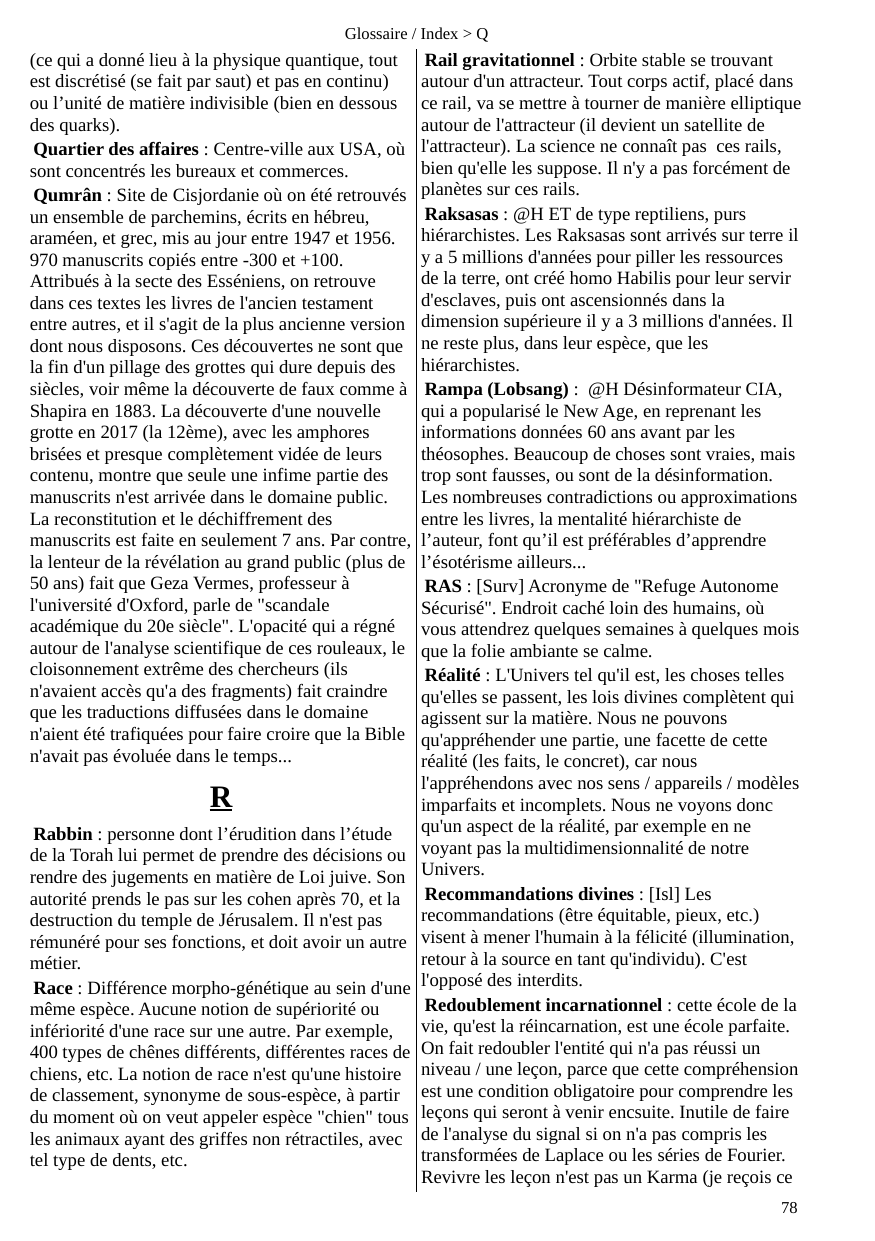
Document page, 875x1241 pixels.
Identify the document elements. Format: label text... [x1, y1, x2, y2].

text Rabbin : personne dont l’érudition dans l’étude de la Torah lui permet de prendre des décisions ou rendre des jugements en matière de Loi juive. Son autorité prends le pas sur les cohen après 70, et la destruction du temple de Jérusalem. Il n'est pas rémunéré pour ses fonctions, et doit avoir un autre métier. [29, 823, 412, 974]
text Quartier des affaires : Centre-ville aux USA, où sont concentrés les bureaux et commerces. [29, 138, 412, 181]
text Raksasas : @H ET de type reptiliens, purs hiérarchistes. Les Raksasas sont arrivés sur terre il y a 5 millions d'années pour piller les ressources de la terre, ont créé homo Habilis pour leur servir d'esclaves, puis ont ascensionnés dans la dimension supérieure il y a 3 millions d'années. Il ne reste plus, dans leur espèce, que les hiérarchistes. [421, 203, 803, 375]
text Rail gravitationnel : Orbite stable se trouvant autour d'un attracteur. Tout corps actif, placé dans ce rail, va se mettre à tourner de manière elliptique autour de l'attracteur (il devient un satellite de l'attracteur). La science ne connaît pas ces rails, bien qu'elle les suppose. Il n'y a pas forcément de planètes sur ces rails. [421, 49, 803, 200]
text (ce qui a donné lieu à la physique quantique, tout est discrétisé (se fait par saut) et pas en continu) ou l’unité de matière indivisible (bien en dessous des quarks). [29, 49, 412, 135]
text RAS : [Surv] Acronyme de "Refuge Autonome Sécurisé". Endroit caché loin des humains, où vous attendrez quelques semaines à quelques mois que la folie ambiante se calme. [421, 575, 803, 661]
text Recommandations divines : [Isl] Les recommandations (être équitable, pieux, etc.) visent à mener l'humain à la félicité (illumination, retour à la source en tant qu'individu). C'est l'opposé des interdits. [421, 883, 803, 991]
text Race : Différence morpho-génétique au sein d'une même espèce. Aucune notion de supériorité ou infériorité d'une race sur une autre. Par exemple, 400 types de chênes différents, différentes races de chiens, etc. La notion de race n'est qu'une histoire de classement, synonyme de sous-espèce, à partir du moment où on veut appeler espèce "chien" tous les animaux ayant des griffes non rétractiles, avec tel type de dents, etc. [29, 977, 412, 1171]
text Rampa (Lobsang) : @H Désinformateur CIA, qui a popularisé le New Age, en reprenant les informations données 60 ans avant par les théosophes. Beaucoup de choses sont vraies, mais trop sont fausses, ou sont de la désinformation. Les nombreuses contradictions ou approximations entre les livres, la mentalité hiérarchiste de l’auteur, font qu’il est préférables d’apprendre l’ésotérisme ailleurs... [421, 378, 803, 572]
text Qumrân : Site de Cisjordanie où on été retrouvés un ensemble de parchemins, écrits en hébreu, araméen, et grec, mis au jour entre 1947 et 1956. 970 manuscrits copiés entre -300 et +100. Attribués à la secte des Esséniens, on retrouve dans ces textes les livres de l'ancien testament entre autres, et il s'agit de la plus ancienne version dont nous disposons. Ces découvertes ne sont que la fin d'un pillage des grottes qui dure depuis des siècles, voir même la découverte de faux comme à Shapira en 1883. La découverte d'une nouvelle grotte en 2017 (la 12ème), avec les amphores brisées et presque complètement vidée de leurs contenu, montre que seule une infime partie des manuscrits n'est arrivée dans le domaine public. La reconstitution et le déchiffrement des manuscrits est faite en seulement 7 ans. Par contre, la lenteur de la révélation au grand public (plus de 50 ans) fait que Geza Vermes, professeur à l'université d'Oxford, parle de "scandale académique du 20e siècle". L'opacité qui a régné autour de l'analyse scientifique de ces rouleaux, le cloisonnement extrême des chercheurs (ils n'avaient accès qu'a des fragments) fait craindre que les traductions diffusées dans le domaine n'aient été trafiquées pour faire croire que la Bible n'avait pas évoluée dans le temps... [29, 184, 412, 766]
text Redoublement incarnationnel : cette école de la vie, qu'est la réincarnation, est une école parfaite. On fait redoubler l'entité qui n'a pas réussi un niveau / une leçon, parce que cette compréhension est une condition obligatoire pour comprendre les leçons qui seront à venir encsuite. Inutile de faire de l'analyse du signal si on n'a pas compris les transformées de Laplace ou les séries de Fourier. Revivre les leçon n'est pas un Karma (je reçois ce [421, 993, 803, 1187]
text Réalité : L'Univers tel qu'il est, les choses telles qu'elles se passent, les lois divines complètent qui agissent sur la matière. Nous ne pouvons qu'appréhender une partie, une facette de cette réalité (les faits, le concret), car nous l'appréhendons avec nos sens / appareils / modèles imparfaits et incomplets. Nous ne voyons donc qu'un aspect de la réalité, par exemple en ne voyant pas la multidimensionnalité de notre Univers. [421, 664, 803, 880]
subtitle R [29, 778, 412, 814]
